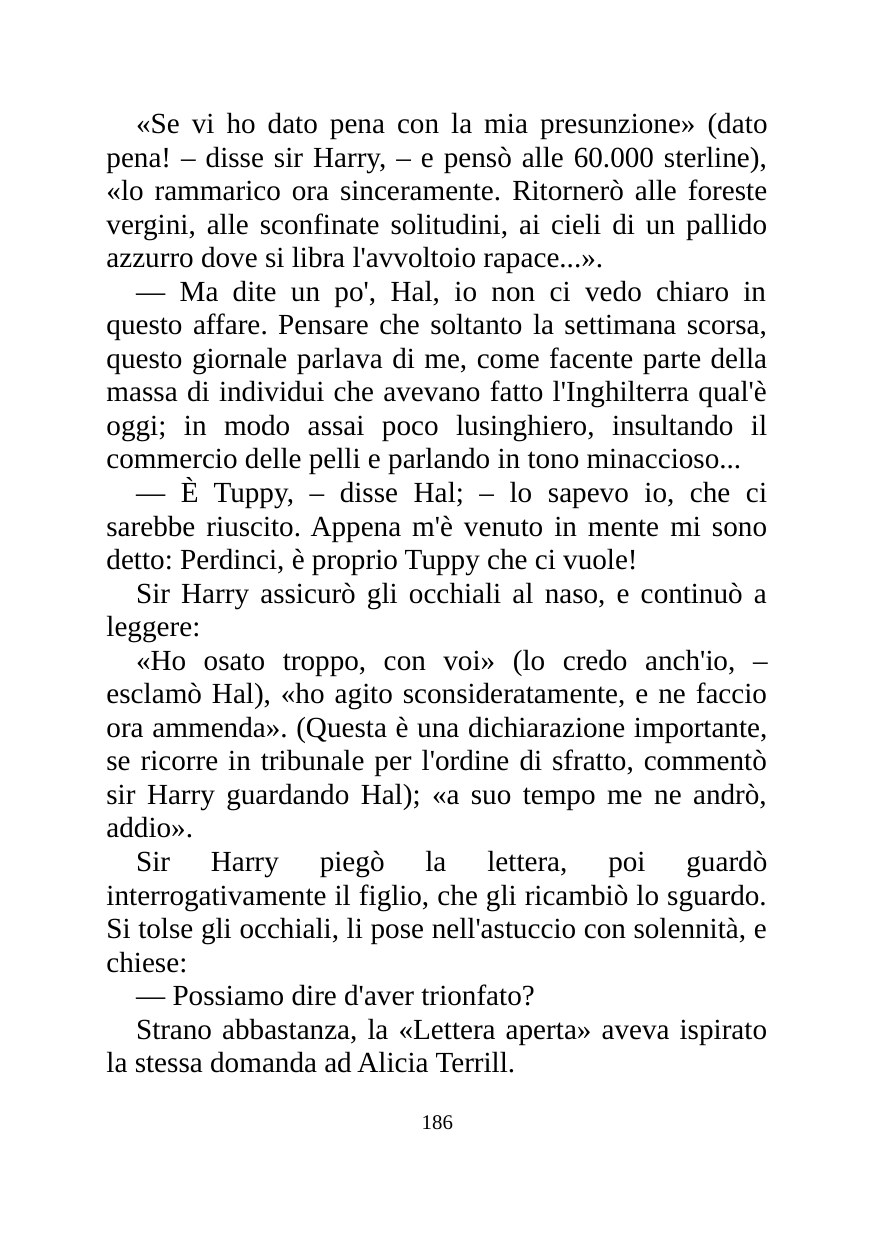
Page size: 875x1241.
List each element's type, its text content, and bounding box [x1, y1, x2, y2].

text Sir Harry piegò la lettera, poi guardò interrogativamente il figlio, che gli ricambiò lo sguardo. Si tolse gli occhiali, li pose nell'astuccio con solennità, e chiese: [106, 844, 768, 978]
text — È Tuppy, – disse Hal; – lo sapevo io, che ci sarebbe riuscito. Appena m'è venuto in mente mi sono detto: Perdinci, è proprio Tuppy che ci vuole! [106, 475, 768, 576]
text — Ma dite un po', Hal, io non ci vedo chiaro in questo affare. Pensare che soltanto la settimana scorsa, questo giornale parlava di me, come facente parte della massa di individui che avevano fatto l'Inghilterra qual'è oggi; in modo assai poco lusinghiero, insultando il commercio delle pelli e parlando in tono minaccioso... [106, 274, 768, 475]
text «Ho osato troppo, con voi» (lo credo anch'io, – esclamò Hal), «ho agito sconsideratamente, e ne faccio ora ammenda». (Questa è una dichiarazione importante, se ricorre in tribunale per l'ordine di sfratto, commentò sir Harry guardando Hal); «a suo tempo me ne andrò, addio». [106, 643, 768, 844]
text «Se vi ho dato pena con la mia presunzione» (dato pena! – disse sir Harry, – e pensò alle 60.000 sterline), «lo rammarico ora sinceramente. Ritornerò alle foreste vergini, alle sconfinate solitudini, ai cieli di un pallido azzurro dove si libra l'avvoltoio rapace...». [106, 106, 768, 274]
text Strano abbastanza, la «Lettera aperta» aveva ispirato la stessa domanda ad Alicia Terrill. [106, 1012, 768, 1079]
text Sir Harry assicurò gli occhiali al naso, e continuò a leggere: [106, 576, 768, 643]
text — Possiamo dire d'aver trionfato? [106, 978, 768, 1012]
